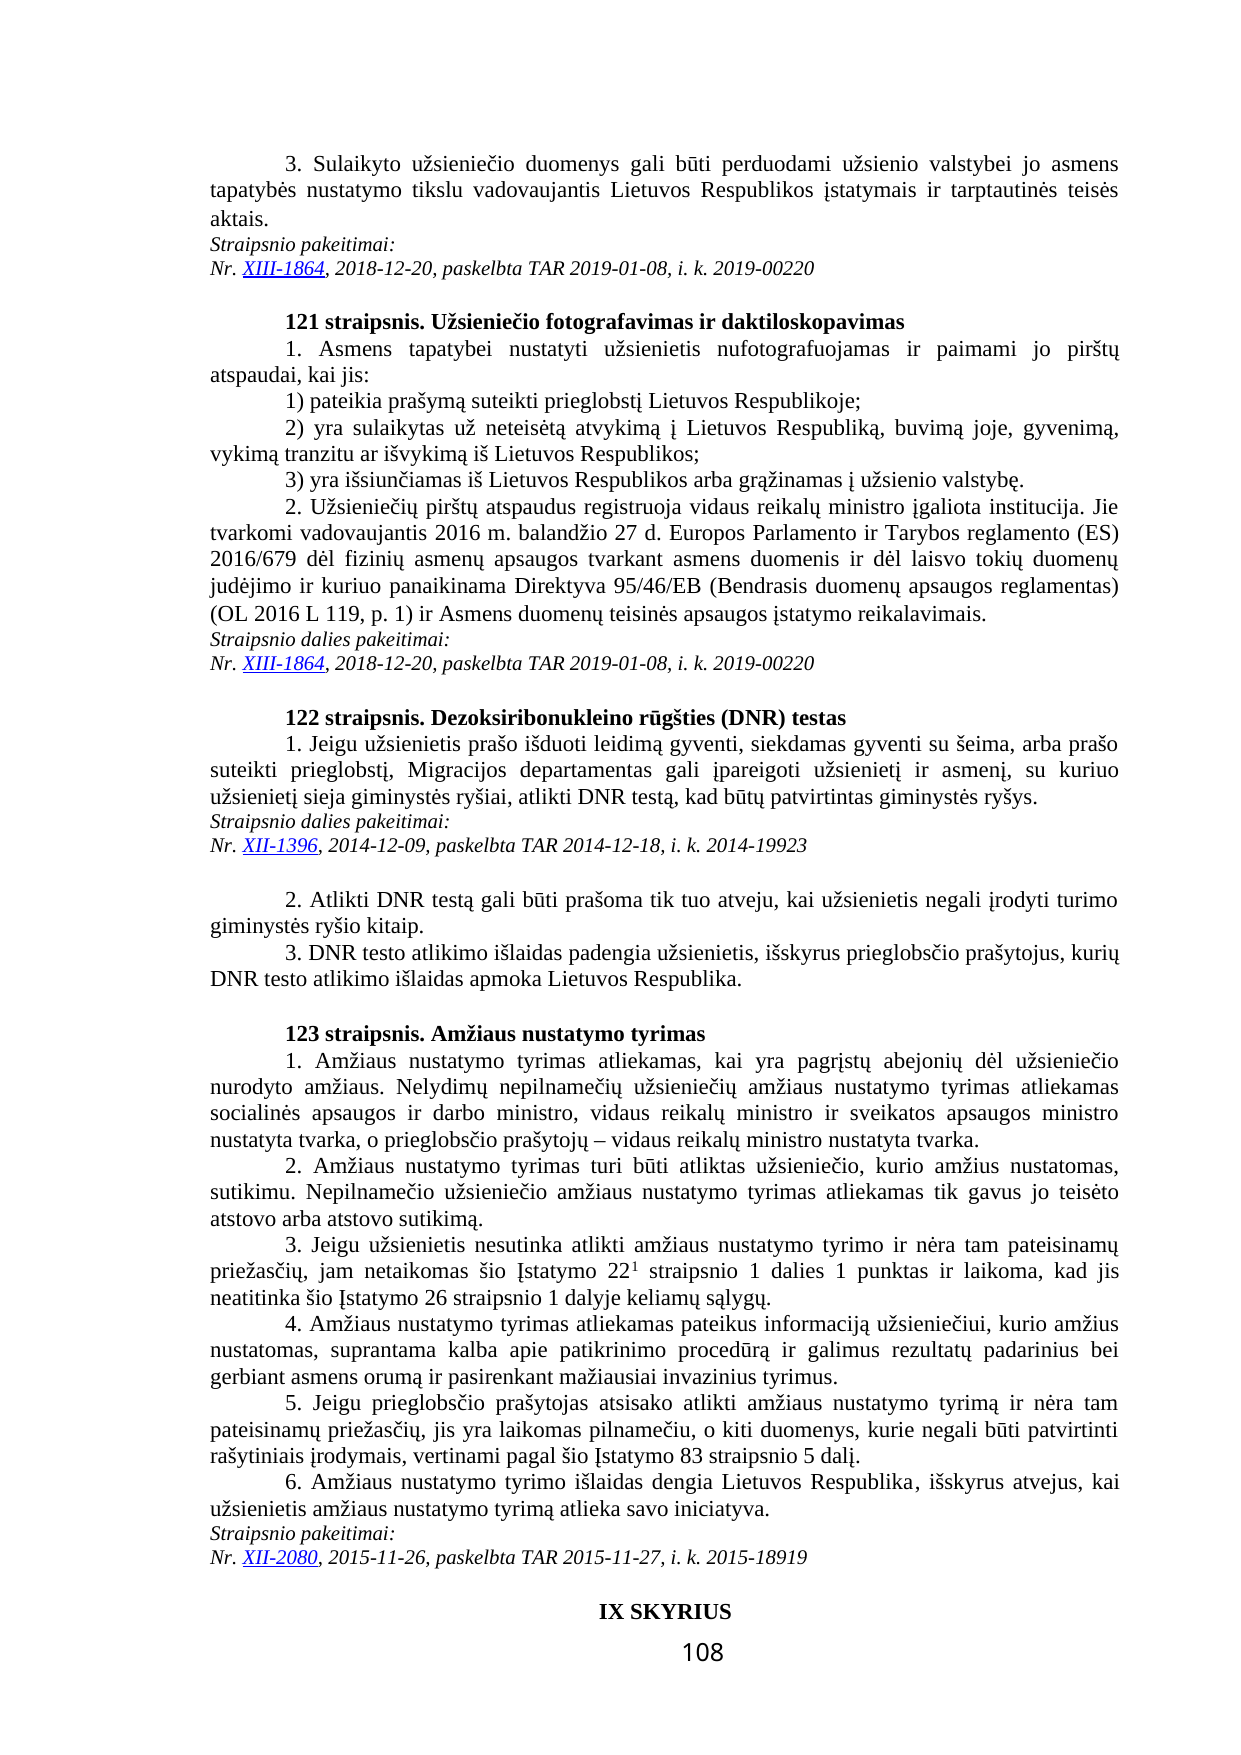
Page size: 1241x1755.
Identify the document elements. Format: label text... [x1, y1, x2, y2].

text 1) pateikia prašymą suteikti prieglobstį Lietuvos Respublikoje; [210, 387, 1120, 414]
text Straipsnio dalies pakeitimai: [210, 627, 1120, 651]
text 3. Sulaikyto užsieniečio duomenys gali būti perduodami užsienio valstybei jo asmens tapatybės nustatymo tikslu vadovaujantis Lietuvos Respublikos įstatymais ir tarptautinės teisės aktais. [210, 150, 1120, 231]
text 2) yra sulaikytas už neteisėtą atvykimą į Lietuvos Respubliką, buvimą joje, gyvenimą, vykimą tranzitu ar išvykimą iš Lietuvos Respublikos; [210, 414, 1120, 466]
text Nr. XII-1396, 2014-12-09, paskelbta TAR 2014-12-18, i. k. 2014-19923 [210, 833, 1120, 857]
text 2. Atlikti DNR testą gali būti prašoma tik tuo atveju, kai užsienietis negali įrodyti turimo giminystės ryšio kitaip. [210, 886, 1120, 939]
text 2. Užsieniečių pirštų atspaudus registruoja vidaus reikalų ministro įgaliota institucija. Jie tvarkomi vadovaujantis 2016 m. balandžio 27 d. Europos Parlamento ir Tarybos reglamento (ES) 2016/679 dėl fizinių asmenų apsaugos tvarkant asmens duomenis ir dėl laisvo tokių duomenų judėjimo ir kuriuo panaikinama Direktyva 95/46/EB (Bendrasis duomenų apsaugos reglamentas) (OL 2016 L 119, p. 1) ir Asmens duomenų teisinės apsaugos įstatymo reikalavimais. [210, 493, 1120, 627]
text 2. Amžiaus nustatymo tyrimas turi būti atliktas užsieniečio, kurio amžius nustatomas, sutikimu. Nepilnamečio užsieniečio amžiaus nustatymo tyrimas atliekamas tik gavus jo teisėto atstovo arba atstovo sutikimą. [210, 1152, 1120, 1231]
text 3. DNR testo atlikimo išlaidas padengia užsienietis, išskyrus prieglobsčio prašytojus, kurių DNR testo atlikimo išlaidas apmoka Lietuvos Respublika. [210, 939, 1120, 992]
text 6. Amžiaus nustatymo tyrimo išlaidas dengia Lietuvos Respublika, išskyrus atvejus, kai užsienietis amžiaus nustatymo tyrimą atlieka savo iniciatyva. [210, 1468, 1120, 1521]
text Nr. XIII-1864, 2018-12-20, paskelbta TAR 2019-01-08, i. k. 2019-00220 [210, 651, 1120, 675]
text IX SKYRIUS [210, 1598, 1120, 1624]
text 1. Jeigu užsienietis prašo išduoti leidimą gyventi, siekdamas gyventi su šeima, arba prašo suteikti prieglobstį, Migracijos departamentas gali įpareigoti užsienietį ir asmenį, su kuriuo užsienietį sieja giminystės ryšiai, atlikti DNR testą, kad būtų patvirtintas giminystės ryšys. [210, 730, 1120, 809]
text 123 straipsnis. Amžiaus nustatymo tyrimas [210, 1020, 1120, 1047]
text 3) yra išsiunčiamas iš Lietuvos Respublikos arba grąžinamas į užsienio valstybę. [210, 466, 1120, 493]
text Straipsnio pakeitimai: [210, 1521, 1120, 1545]
text Straipsnio dalies pakeitimai: [210, 809, 1120, 833]
text 122 straipsnis. Dezoksiribonukleino rūgšties (DNR) testas [210, 704, 1120, 730]
text 4. Amžiaus nustatymo tyrimas atliekamas pateikus informaciją užsieniečiui, kurio amžius nustatomas, suprantama kalba apie patikrinimo procedūrą ir galimus rezultatų padarinius bei gerbiant asmens orumą ir pasirenkant mažiausiai invazinius tyrimus. [210, 1310, 1120, 1389]
text Straipsnio pakeitimai: [210, 231, 1120, 256]
text Nr. XII-2080, 2015-11-26, paskelbta TAR 2015-11-27, i. k. 2015-18919 [210, 1545, 1120, 1569]
text 121 straipsnis. Užsieniečio fotografavimas ir daktiloskopavimas [210, 308, 1120, 335]
text 3. Jeigu užsienietis nesutinka atlikti amžiaus nustatymo tyrimo ir nėra tam pateisinamų priežasčių, jam netaikomas šio Įstatymo 221 straipsnio 1 dalies 1 punktas ir laikoma, kad jis neatitinka šio Įstatymo 26 straipsnio 1 dalyje keliamų sąlygų. [210, 1231, 1120, 1310]
text 1. Amžiaus nustatymo tyrimas atliekamas, kai yra pagrįstų abejonių dėl užsieniečio nurodyto amžiaus. Nelydimų nepilnamečių užsieniečių amžiaus nustatymo tyrimas atliekamas socialinės apsaugos ir darbo ministro, vidaus reikalų ministro ir sveikatos apsaugos ministro nustatyta tvarka, o prieglobsčio prašytojų – vidaus reikalų ministro nustatyta tvarka. [210, 1047, 1120, 1152]
text Nr. XIII-1864, 2018-12-20, paskelbta TAR 2019-01-08, i. k. 2019-00220 [210, 256, 1120, 279]
text 1. Asmens tapatybei nustatyti užsienietis nufotografuojamas ir paimami jo pirštų atspaudai, kai jis: [210, 335, 1120, 387]
text 5. Jeigu prieglobsčio prašytojas atsisako atlikti amžiaus nustatymo tyrimą ir nėra tam pateisinamų priežasčių, jis yra laikomas pilnamečiu, o kiti duomenys, kurie negali būti patvirtinti rašytiniais įrodymais, vertinami pagal šio Įstatymo 83 straipsnio 5 dalį. [210, 1389, 1120, 1468]
